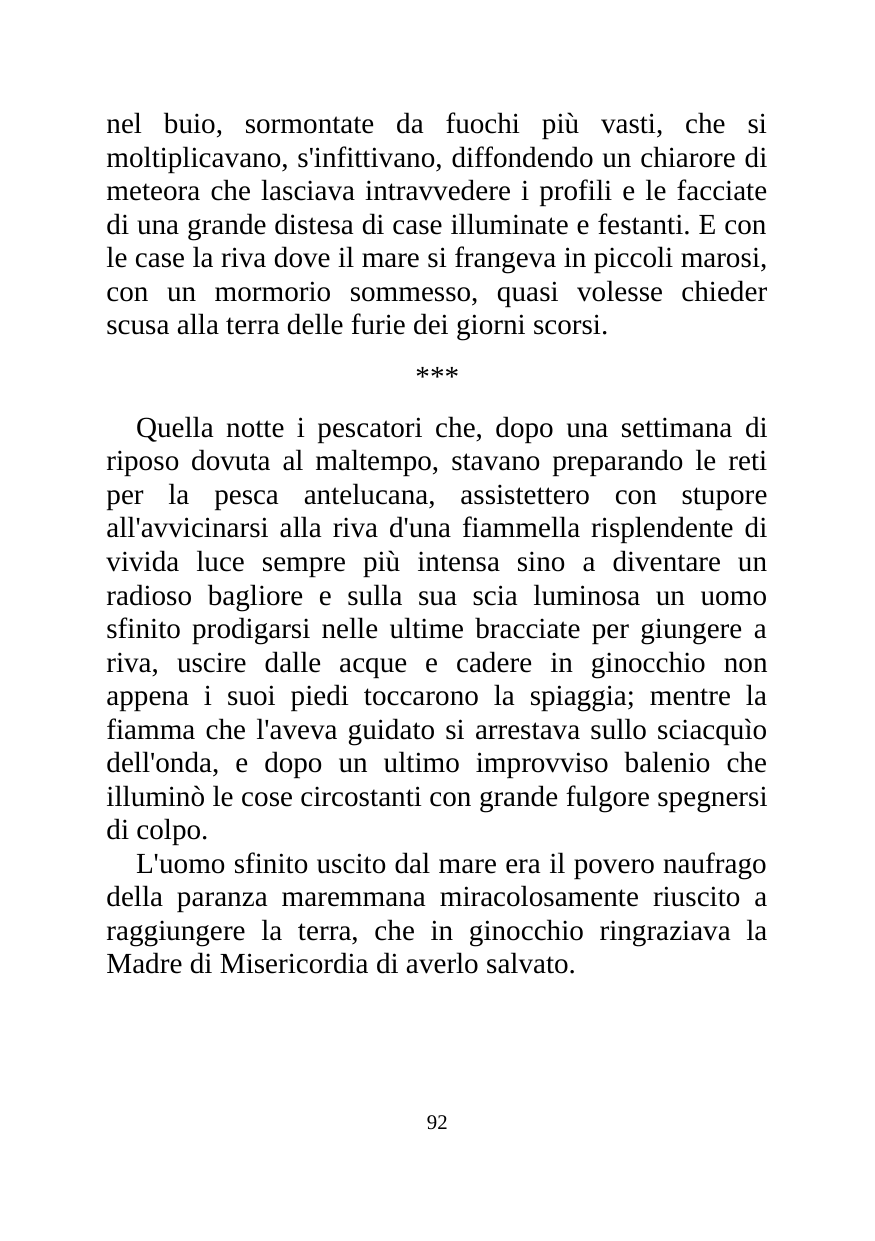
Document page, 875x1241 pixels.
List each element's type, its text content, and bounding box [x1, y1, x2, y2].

text L'uomo sfinito uscito dal mare era il povero naufrago della paranza maremmana miracolosamente riuscito a raggiungere la terra, che in ginocchio ringraziava la Madre di Misericordia di averlo salvato. [106, 846, 768, 980]
text *** [106, 359, 768, 392]
text nel buio, sormontate da fuochi più vasti, che si moltiplicavano, s'infittivano, diffondendo un chiarore di meteora che lasciava intravvedere i profili e le facciate di una grande distesa di case illuminate e festanti. E con le case la riva dove il mare si frangeva in piccoli marosi, con un mormorio sommesso, quasi volesse chieder scusa alla terra delle furie dei giorni scorsi. [106, 106, 768, 341]
text Quella notte i pescatori che, dopo una settimana di riposo dovuta al maltempo, stavano preparando le reti per la pesca antelucana, assistettero con stupore all'avvicinarsi alla riva d'una fiammella risplendente di vivida luce sempre più intensa sino a diventare un radioso bagliore e sulla sua scia luminosa un uomo sfinito prodigarsi nelle ultime bracciate per giungere a riva, uscire dalle acque e cadere in ginocchio non appena i suoi piedi toccarono la spiaggia; mentre la fiamma che l'aveva guidato si arrestava sullo sciacquìo dell'onda, e dopo un ultimo improvviso balenio che illuminò le cose circostanti con grande fulgore spegnersi di colpo. [106, 410, 768, 846]
